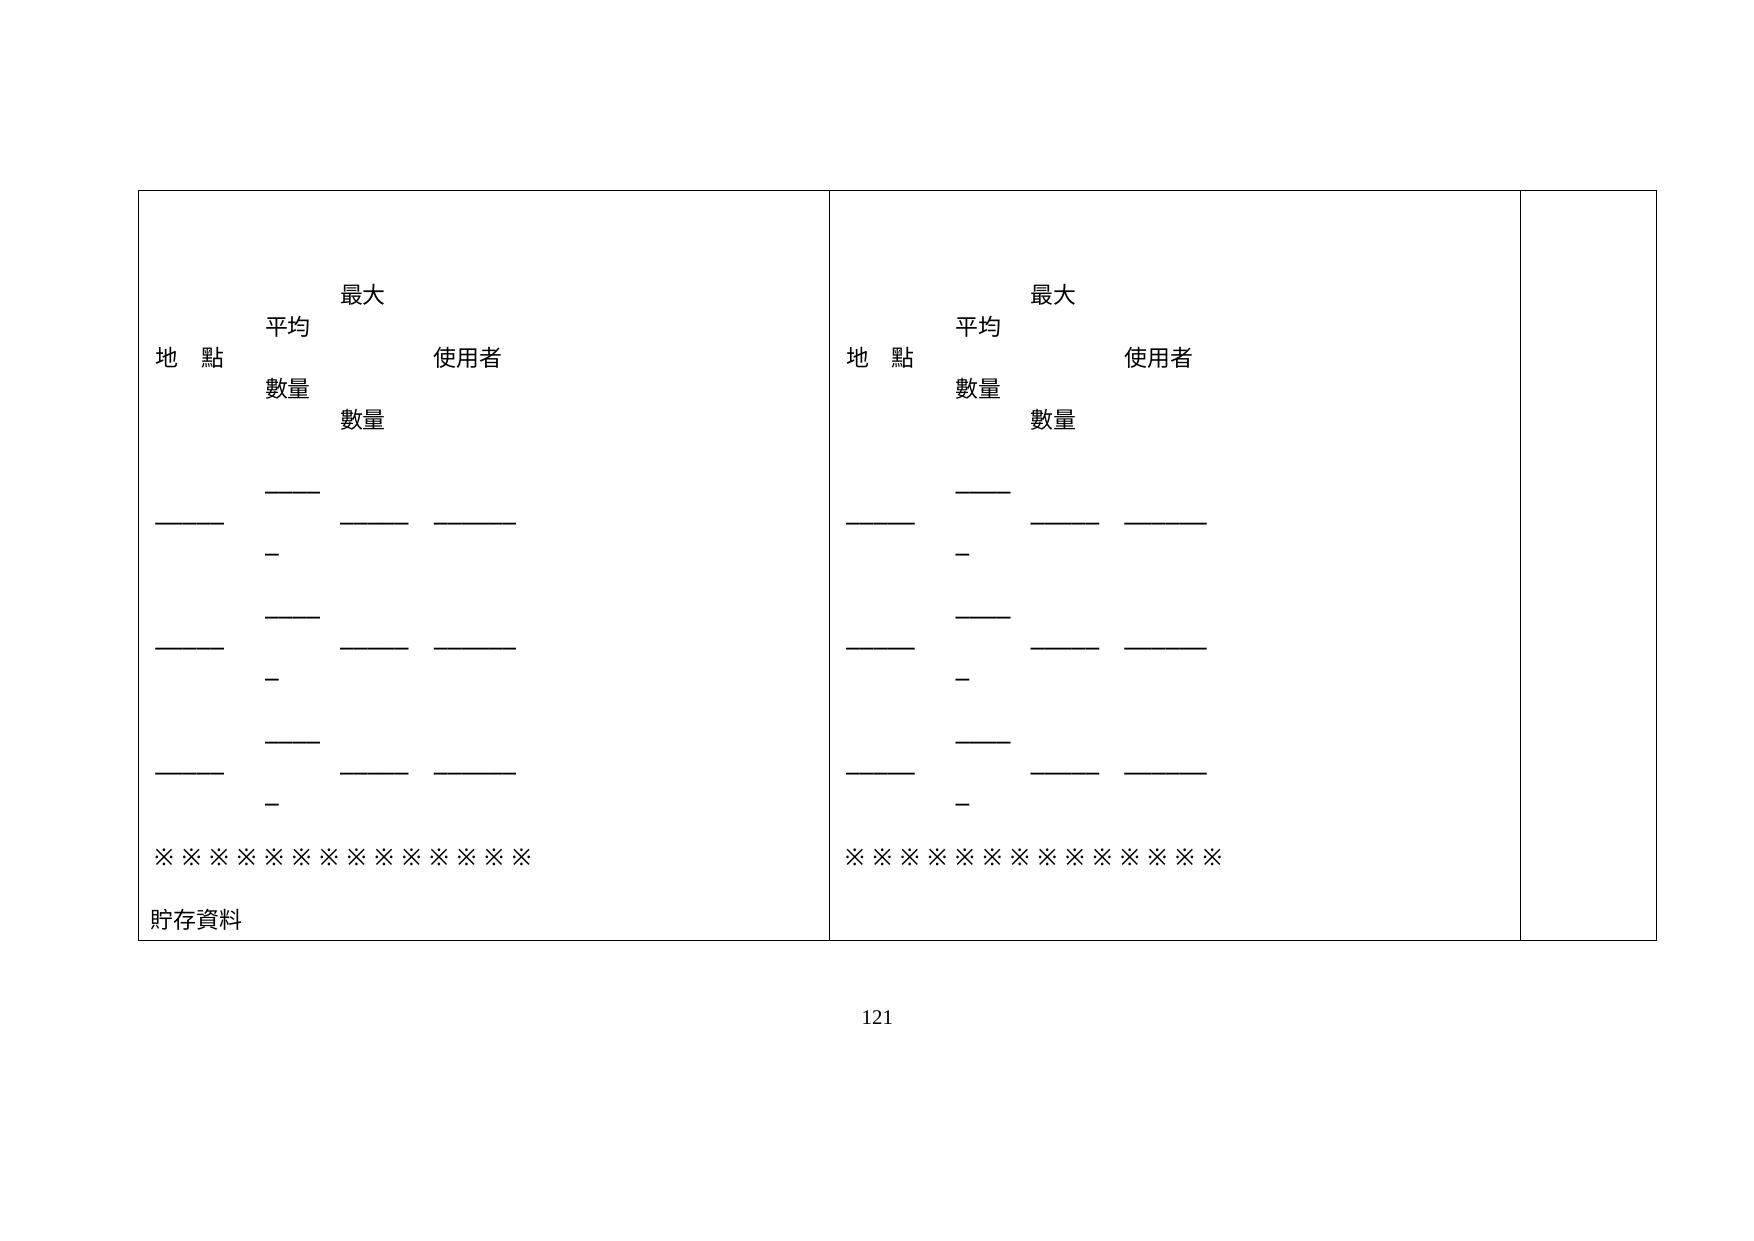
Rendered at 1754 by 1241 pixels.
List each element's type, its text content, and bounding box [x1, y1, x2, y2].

table_cell _____ [950, 440, 1025, 565]
table_cell _____ [1025, 440, 1119, 565]
table_cell _____ [950, 565, 1025, 690]
table_cell ______ [429, 565, 578, 690]
table_cell ______ [1119, 690, 1269, 815]
table_header 平均 數量 [950, 252, 1025, 440]
table_cell _____ [335, 690, 428, 815]
table_header 平均 數量 [260, 252, 335, 440]
table_cell ______ [429, 690, 578, 815]
table_cell ※※※※※※※※※※※※※※ 貯存資料 [139, 191, 829, 940]
table_cell _____ [335, 440, 428, 565]
table_cell _____ [950, 690, 1025, 815]
table_cell _____ [260, 690, 335, 815]
table_cell ______ [1119, 565, 1269, 690]
table_cell _____ [841, 440, 950, 565]
table_cell _____ [1025, 690, 1119, 815]
table_cell _____ [150, 565, 260, 690]
table_cell ※※※※※※※※※※※※※※ [830, 191, 1520, 940]
table_cell _____ [150, 690, 260, 815]
table_cell _____ [260, 440, 335, 565]
table_header 最大 數量 [1025, 252, 1119, 440]
table_cell _____ [150, 440, 260, 565]
table_cell _____ [841, 690, 950, 815]
table_cell ______ [429, 440, 578, 565]
table_header 使用者 [1119, 252, 1269, 440]
table_cell _____ [1025, 565, 1119, 690]
table_cell _____ [335, 565, 428, 690]
table_header 地 點 [150, 252, 260, 440]
table_cell _____ [841, 565, 950, 690]
table_cell _____ [260, 565, 335, 690]
table_cell ______ [1119, 440, 1269, 565]
table_header 地 點 [841, 252, 950, 440]
table_cell [1521, 191, 1656, 940]
table_header 最大 數量 [335, 252, 428, 440]
table_header 使用者 [429, 252, 578, 440]
